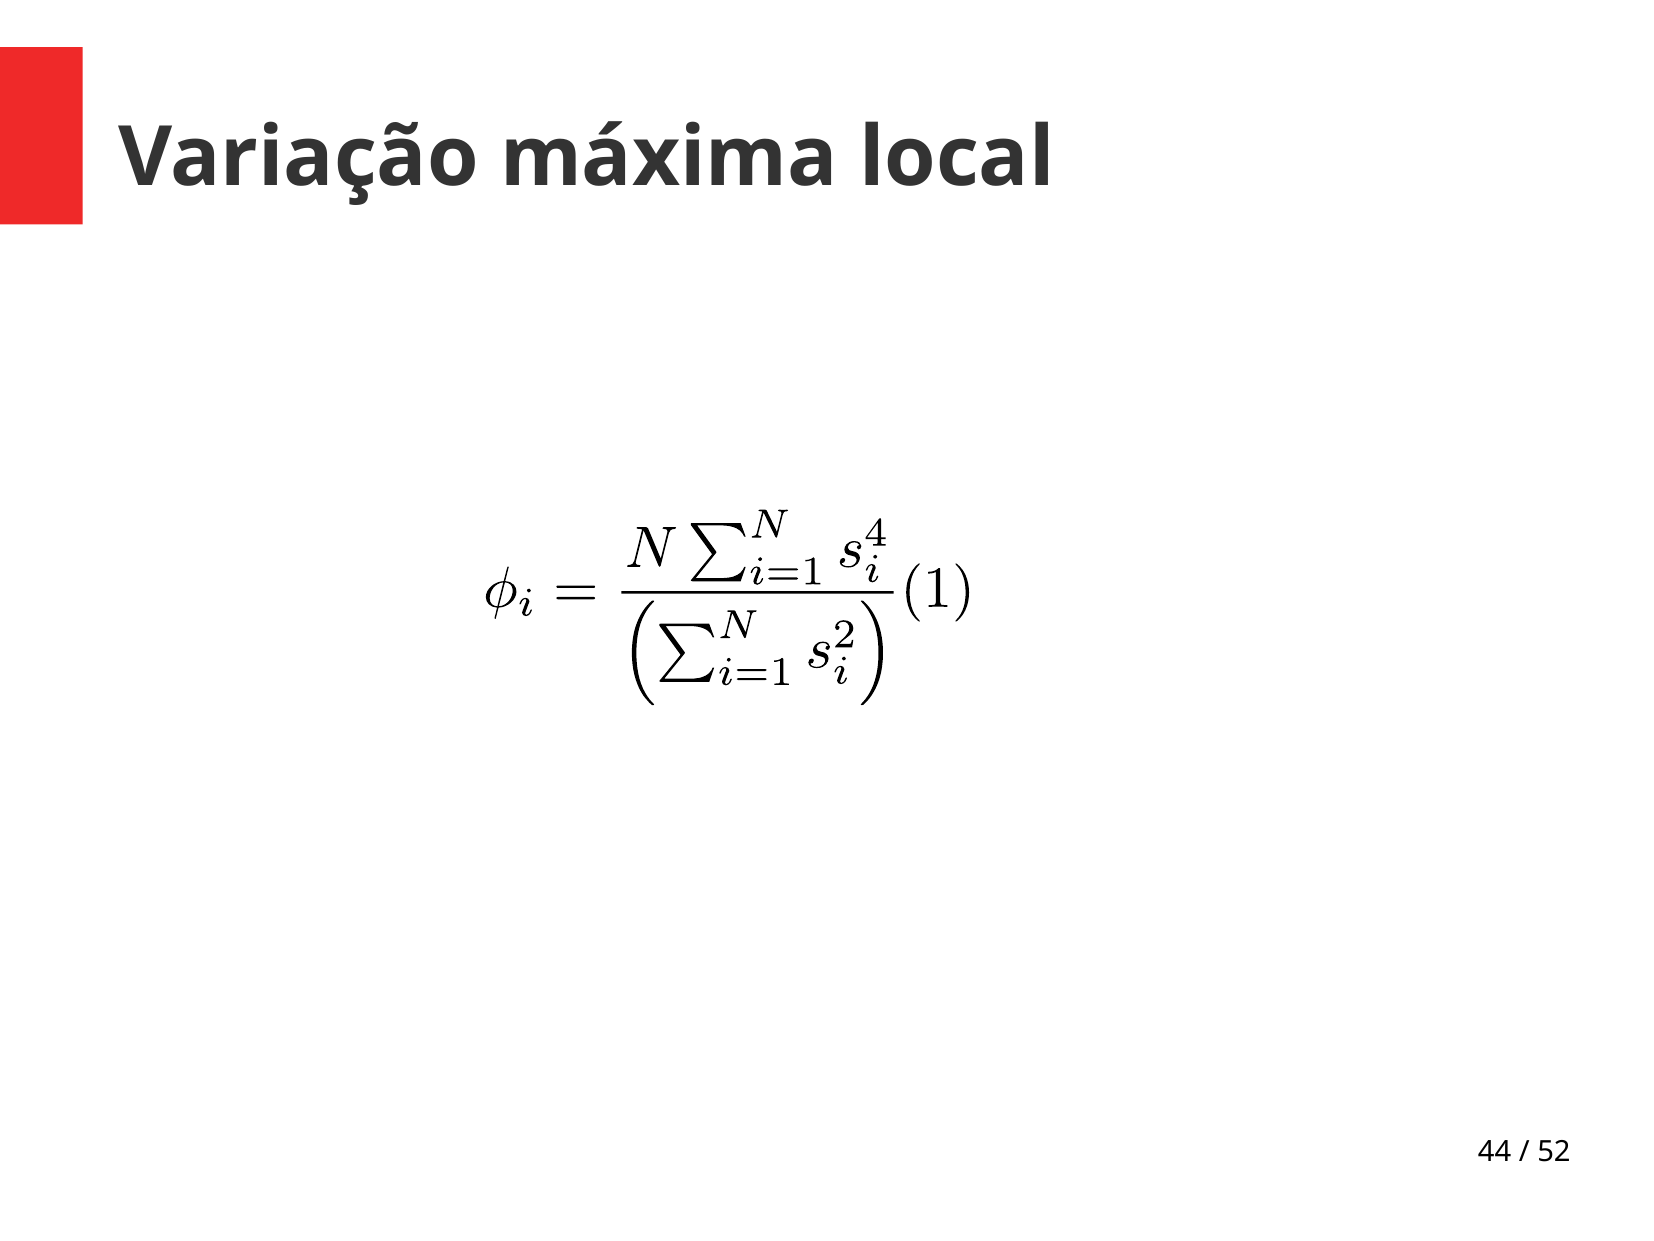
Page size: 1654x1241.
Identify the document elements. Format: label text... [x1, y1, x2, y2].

title Variação máxima local [118, 49, 1571, 257]
text_box [485, 509, 970, 706]
